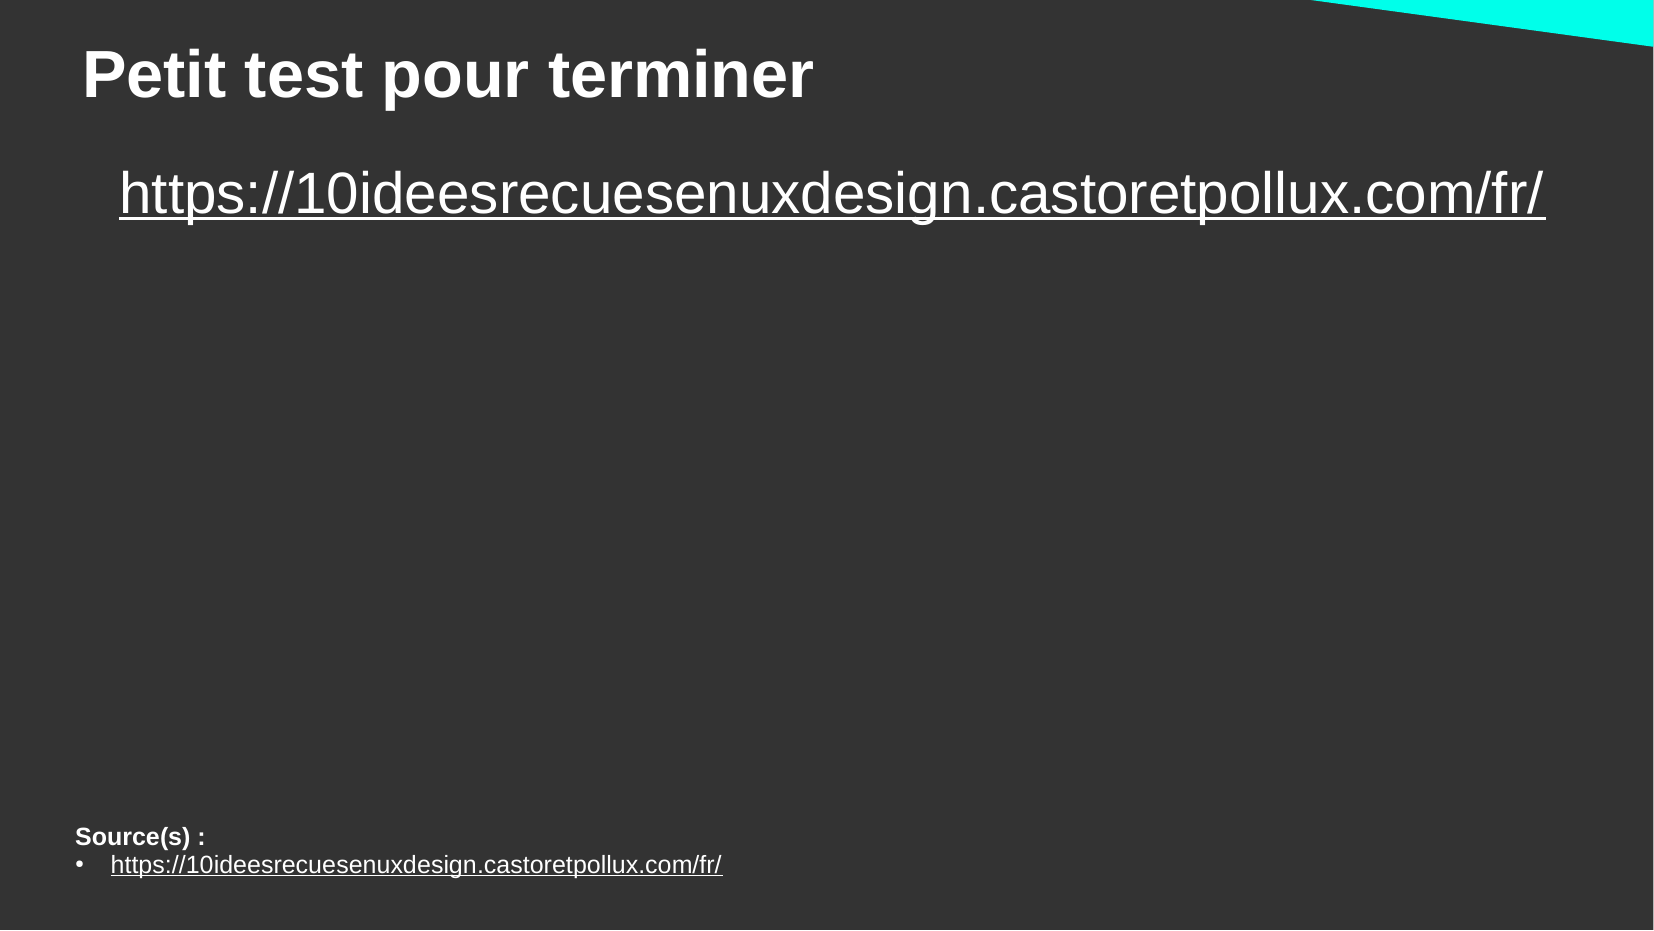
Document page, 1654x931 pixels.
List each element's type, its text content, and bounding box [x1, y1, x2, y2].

text_box [1310, 0, 1654, 47]
title Petit test pour terminer [82, 37, 1571, 114]
text_box https://10ideesrecuesenuxdesign.castoretpollux.com/fr/ [23, 153, 1642, 237]
text_box Source(s) : https://10ideesrecuesenuxdesign.castoretpollux.com/fr/ [60, 815, 1546, 898]
